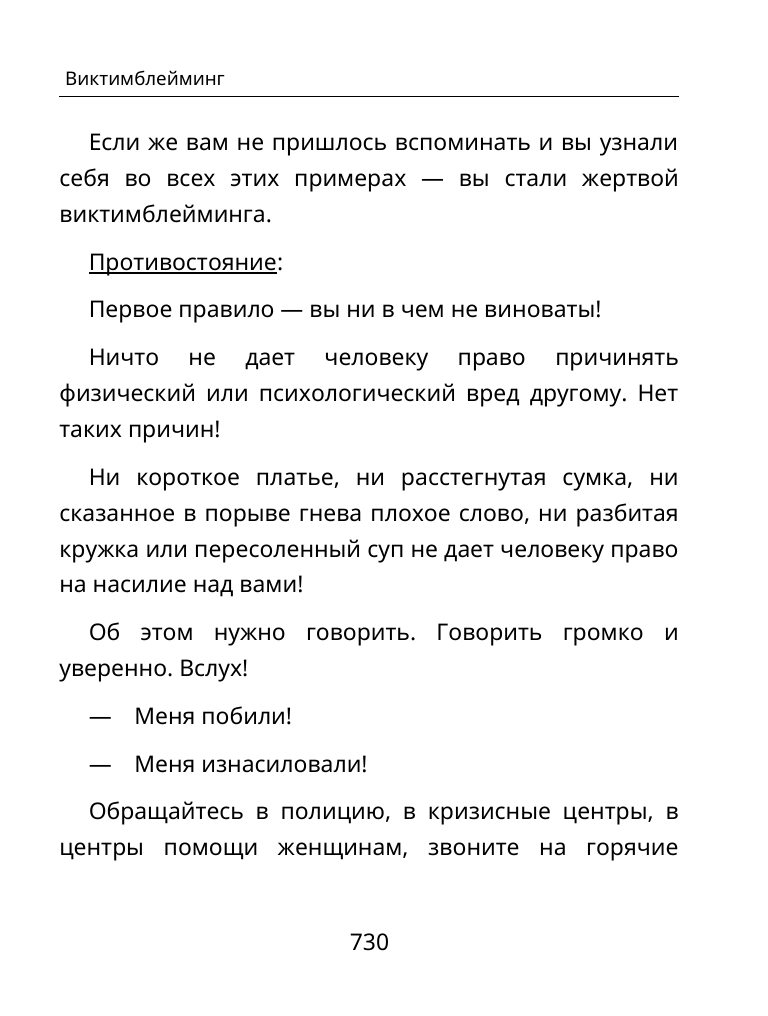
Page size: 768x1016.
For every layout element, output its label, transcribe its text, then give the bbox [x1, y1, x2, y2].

text Противостояние: [59, 246, 679, 277]
text Ни короткое платье, ни расстегнутая сумка, ни сказанное в порыве гнева плохое слово, ни разбитая кружка или пересоленный суп не дает человеку право на насилие над вами! [59, 461, 679, 600]
text Ничто не дает человеку право причинять физический или психологический вред другому. Нет таких причин! [59, 341, 679, 444]
list Меня изнасиловали! [59, 747, 679, 779]
text Обращайтесь в полицию, в кризисные центры, в центры помощи женщинам, звоните на горячие [59, 795, 679, 862]
text Если же вам не пришлось вспоминать и вы узнали себя во всех этих примерах — вы стали жертвой виктимблейминга. [59, 126, 679, 229]
list Меня побили! [59, 700, 679, 731]
text Об этом нужно говорить. Говорить громко и уверенно. Вслух! [59, 616, 679, 683]
text Первое правило — вы ни в чем не виноваты! [59, 293, 679, 324]
